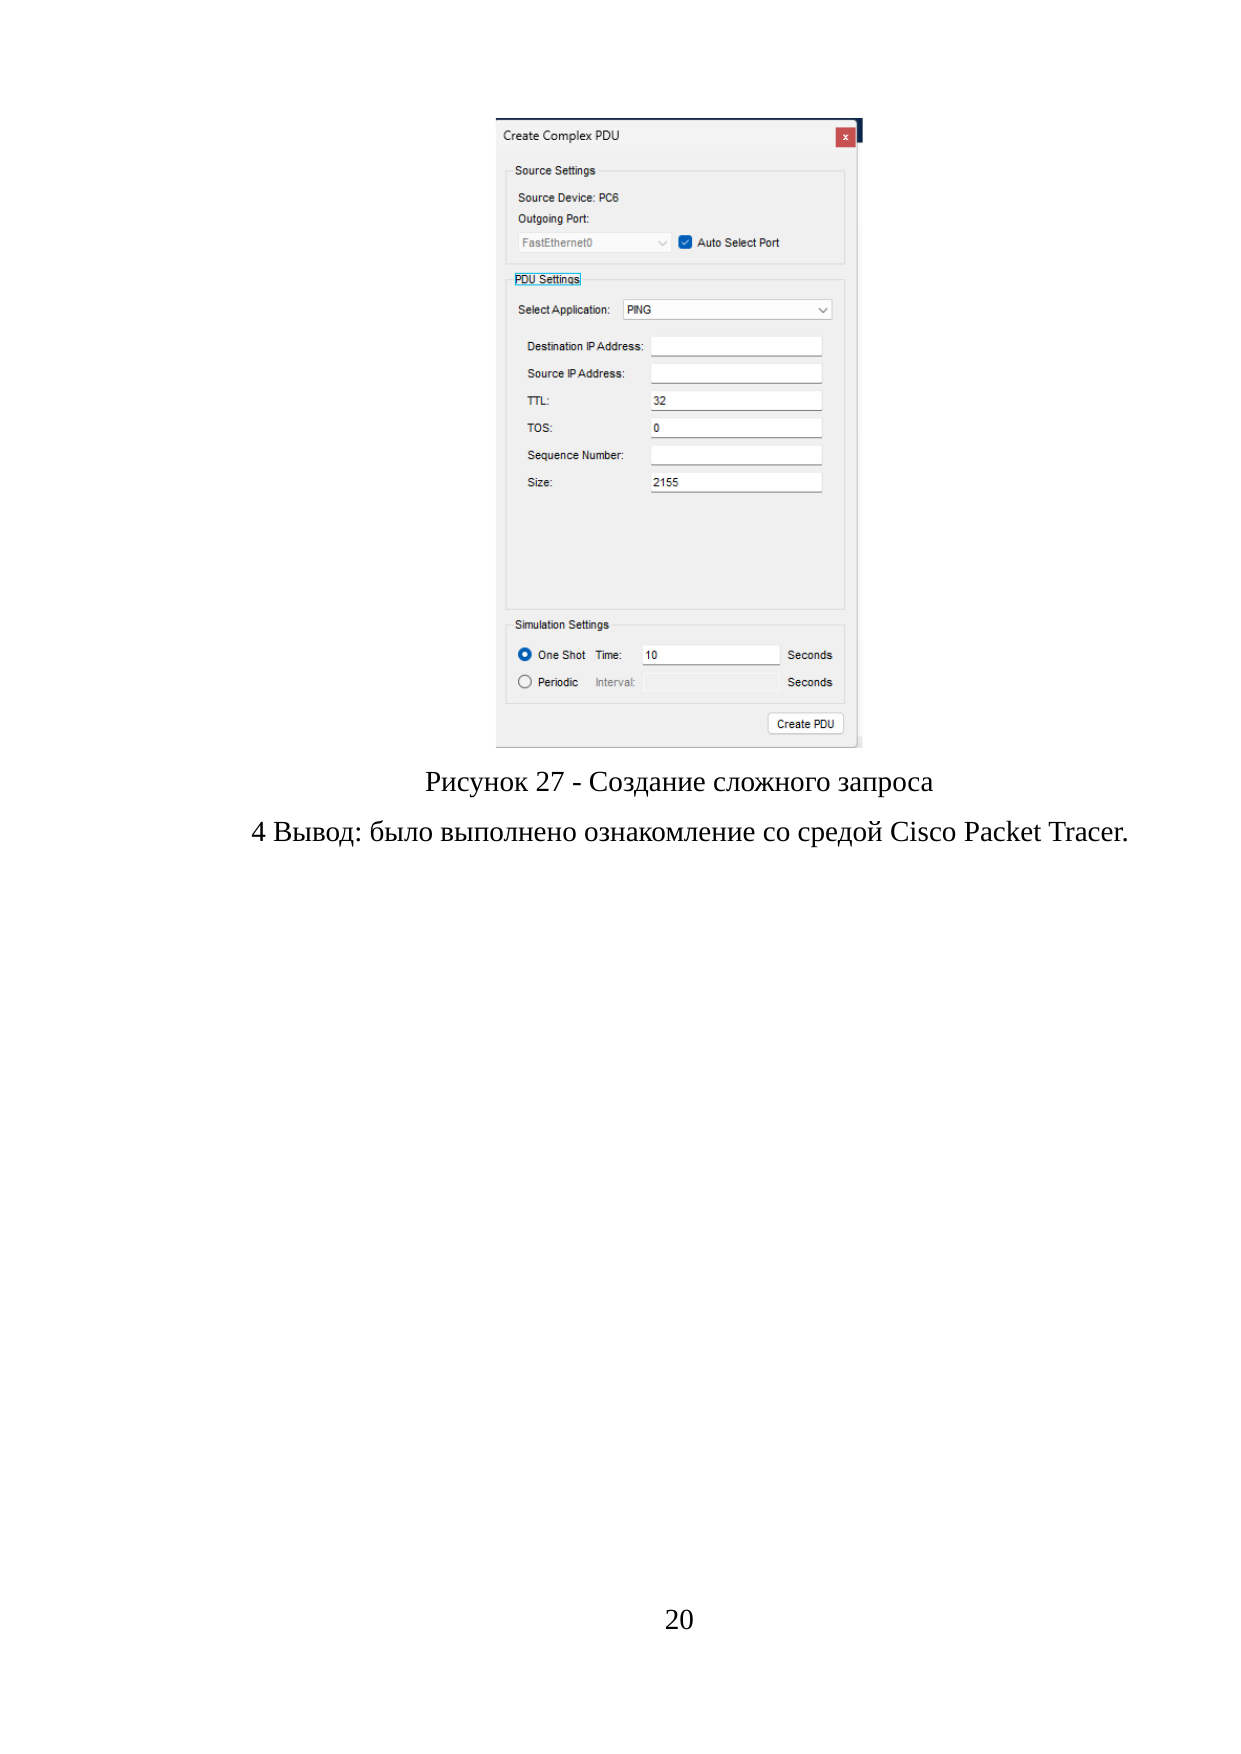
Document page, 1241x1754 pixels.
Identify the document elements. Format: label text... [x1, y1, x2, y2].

text Рисунок 27 - Создание сложного запроса [177, 748, 1181, 797]
list Вывод: было выполнено ознакомление со средой Cisco Packet Tracer. [177, 814, 1181, 848]
picture [495, 118, 863, 748]
